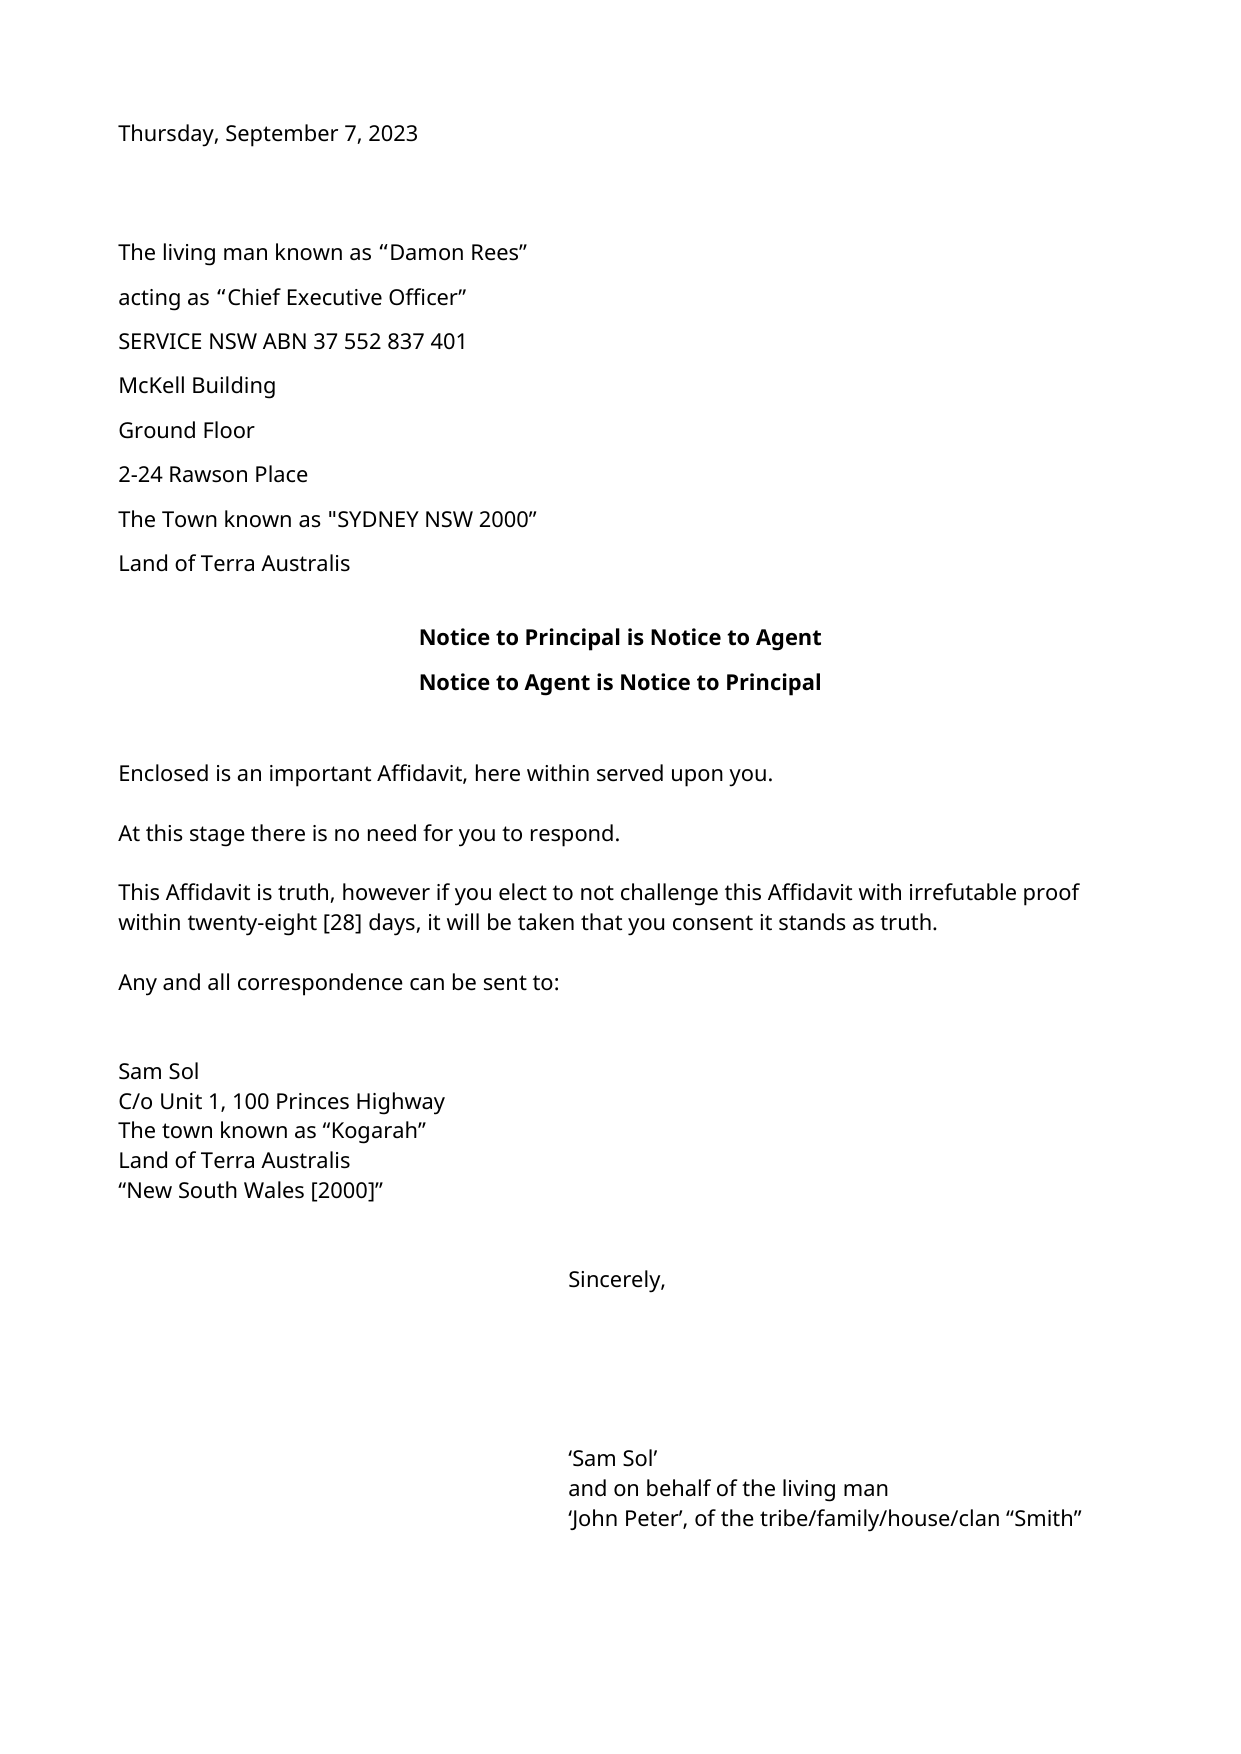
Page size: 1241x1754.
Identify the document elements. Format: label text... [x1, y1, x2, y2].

text At this stage there is no need for you to respond. [118, 817, 1122, 847]
text Sincerely, [568, 1264, 1122, 1294]
text The Town known as "SYDNEY NSW 2000” [118, 503, 1122, 533]
text The town known as “Kogarah” [118, 1115, 1122, 1145]
text The living man known as “Damon Rees” [118, 237, 1122, 267]
text Land of Terra Australis [118, 1145, 1122, 1175]
text Notice to Agent is Notice to Principal [118, 666, 1122, 696]
text Sam Sol [118, 1056, 1122, 1086]
text ‘John Peter’, of the tribe/family/house/clan “Smith” [568, 1503, 1122, 1532]
text 2-24 Rawson Place [118, 459, 1122, 489]
text McKell Building [118, 370, 1122, 400]
text Any and all correspondence can be sent to: [118, 966, 1122, 996]
text Thursday, September 7, 2023 [118, 118, 1122, 148]
text “New South Wales [2000]” [118, 1175, 1122, 1205]
text and on behalf of the living man [568, 1473, 1122, 1503]
text Ground Floor [118, 415, 1122, 444]
text Land of Terra Australis [118, 548, 1122, 578]
text acting as “Chief Executive Officer” [118, 282, 1122, 311]
text Enclosed is an important Affidavit, here within served upon you. [118, 758, 1122, 788]
text C/o Unit 1, 100 Princes Highway [118, 1086, 1122, 1115]
text This Affidavit is truth, however if you elect to not challenge this Affidavit with irrefutable proof within twenty-eight [28] days, it will be taken that you consent it stands as truth. [118, 877, 1122, 937]
text SERVICE NSW ABN 37 552 837 401 [118, 326, 1122, 356]
text Notice to Principal is Notice to Agent [118, 622, 1122, 652]
text ‘Sam Sol’ [568, 1443, 1122, 1473]
